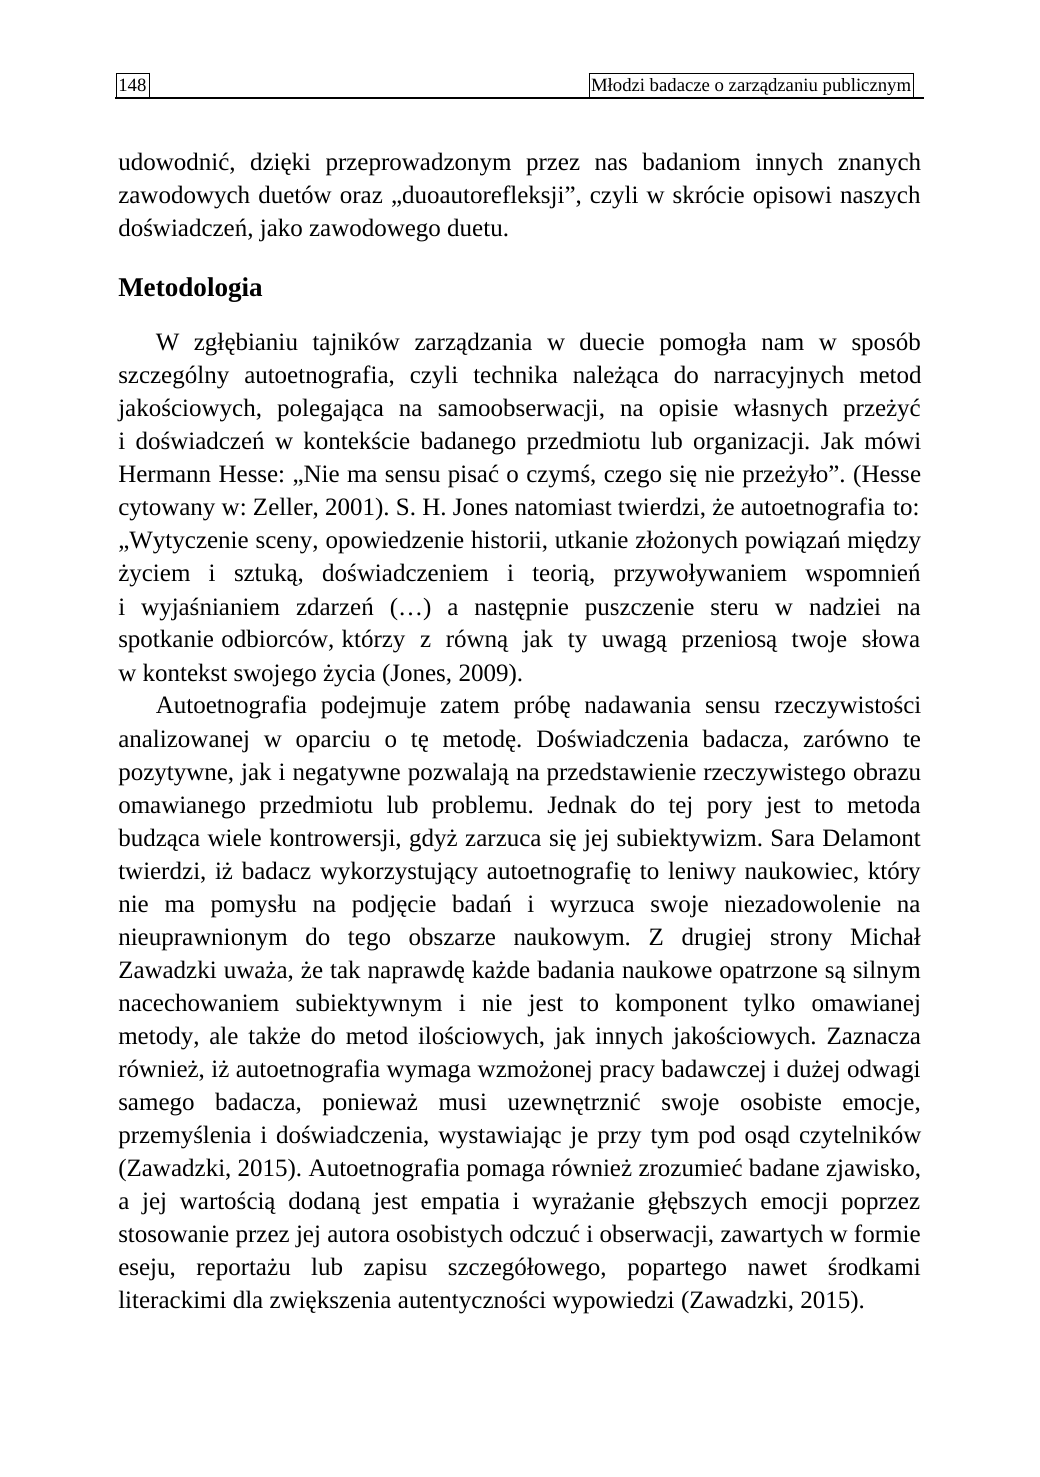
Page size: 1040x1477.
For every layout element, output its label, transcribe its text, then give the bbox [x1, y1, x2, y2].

text „Wytyczenie sceny, opowiedzenie historii, utkanie złożonych powiązań między życiem i sztuką, doświadczeniem i teorią, przywoływaniem wspomnień i wyjaśnianiem zdarzeń (…) a następnie puszczenie steru w nadziei na spotkanie odbiorców, którzy z równą jak ty uwagą przeniosą twoje słowa w kontekst swojego życia (Jones, 2009). [118, 526, 922, 686]
text Autoetnografia podejmuje zatem próbę nadawania sensu rzeczywistości analizowanej w oparciu o tę metodę. Doświadczenia badacza, zarówno te pozytywne, jak i negatywne pozwalają na przedstawienie rzeczywistego obrazu omawianego przedmiotu lub problemu. Jednak do tej pory jest to metoda budząca wiele kontrowersji, gdyż zarzuca się jej subiektywizm. Sara Delamont twierdzi, iż badacz wykorzystujący autoetnografię to leniwy naukowiec, który nie ma pomysłu na podjęcie badań i wyrzuca swoje niezadowolenie na nieuprawnionym do tego obszarze naukowym. Z drugiej strony Michał Zawadzki uważa, że tak naprawdę każde badania naukowe opatrzone są silnym nacechowaniem subiektywnym i nie jest to komponent tylko omawianej metody, ale także do metod ilościowych, jak innych jakościowych. Zaznacza również, iż autoetnografia wymaga wzmożonej pracy badawczej i dużej odwagi samego badacza, ponieważ musi uzewnętrznić swoje osobiste emocje, przemyślenia i doświadczenia, wystawiając je przy tym pod osąd czytelników (Zawadzki, 2015). Autoetnografia pomaga również zrozumieć badane zjawisko, a jej wartością dodaną jest empatia i wyrażanie głębszych emocji poprzez stosowanie przez jej autora osobistych odczuć i obserwacji, zawartych w formie eseju, reportażu lub zapisu szczegółowego, popartego nawet środkami literackimi dla zwiększenia autentyczności wypowiedzi (Zawadzki, 2015). [118, 691, 922, 1314]
subtitle Metodologia [118, 272, 933, 303]
text udowodnić, dzięki przeprowadzonym przez nas badaniom innych znanych zawodowych duetów oraz „duoautorefleksji”, czyli w skrócie opisowi naszych doświadczeń, jako zawodowego duetu. [118, 147, 921, 242]
text W zgłębianiu tajników zarządzania w duecie pomogła nam w sposób szczególny autoetnografia, czyli technika należąca do narracyjnych metod jakościowych, polegająca na samoobserwacji, na opisie własnych przeżyć i doświadczeń w kontekście badanego przedmiotu lub organizacji. Jak mówi Hermann Hesse: „Nie ma sensu pisać o czymś, czego się nie przeżyło”. (Hesse cytowany w: Zeller, 2001). S. H. Jones natomiast twierdzi, że autoetnografia to: [118, 327, 922, 521]
